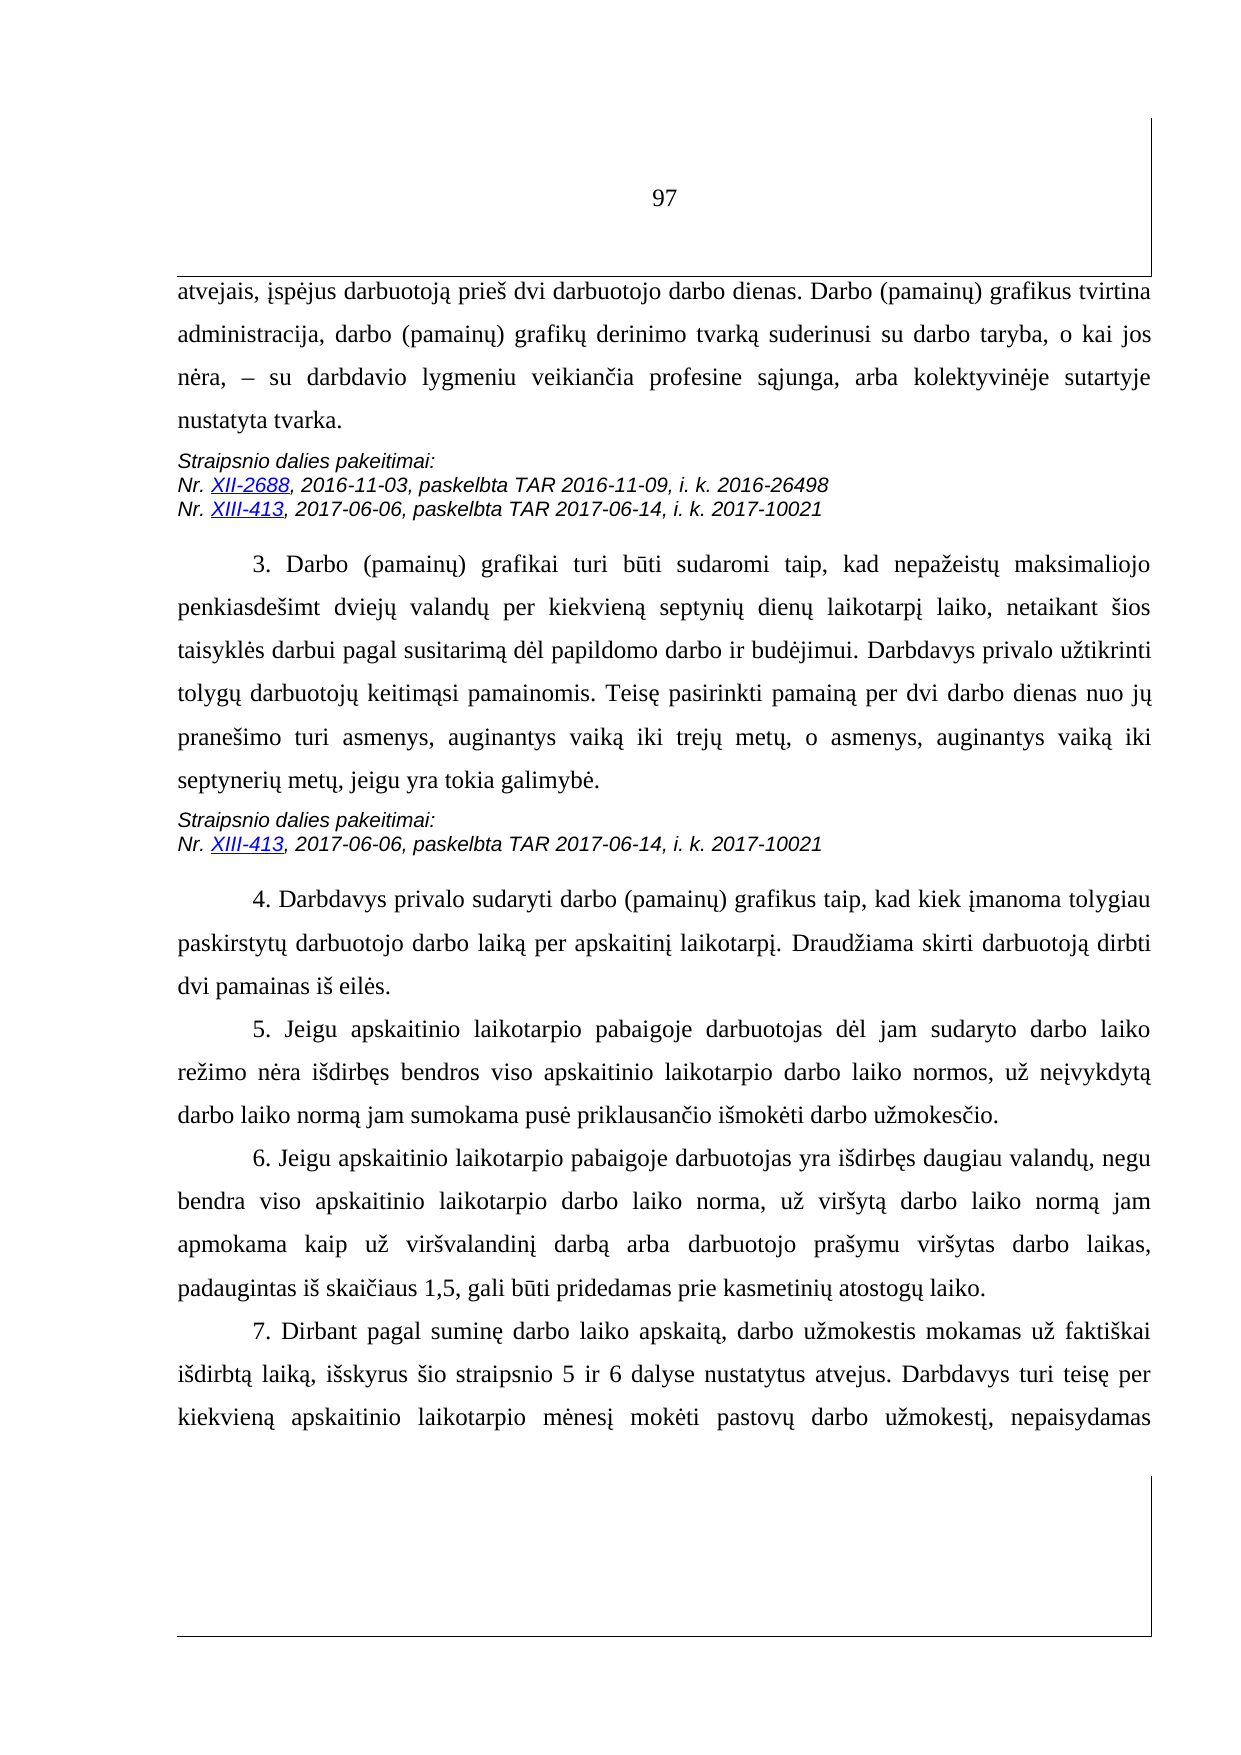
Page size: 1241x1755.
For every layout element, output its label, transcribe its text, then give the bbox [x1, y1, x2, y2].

text Straipsnio dalies pakeitimai: [177, 448, 1152, 472]
text 6. Jeigu apskaitinio laikotarpio pabaigoje darbuotojas yra išdirbęs daugiau valandų, negu bendra viso apskaitinio laikotarpio darbo laiko norma, už viršytą darbo laiko normą jam apmokama kaip už viršvalandinį darbą arba darbuotojo prašymu viršytas darbo laikas, padaugintas iš skaičiaus 1,5, gali būti pridedamas prie kasmetinių atostogų laiko. [177, 1143, 1152, 1301]
text atvejais, įspėjus darbuotoją prieš dvi darbuotojo darbo dienas. Darbo (pamainų) grafikus tvirtina administracija, darbo (pamainų) grafikų derinimo tvarką suderinusi su darbo taryba, o kai jos nėra, – su darbdavio lygmeniu veikiančia profesine sąjunga, arba kolektyvinėje sutartyje nustatyta tvarka. [177, 276, 1152, 434]
text 4. Darbdavys privalo sudaryti darbo (pamainų) grafikus taip, kad kiek įmanoma tolygiau paskirstytų darbuotojo darbo laiką per apskaitinį laikotarpį. Draudžiama skirti darbuotoją dirbti dvi pamainas iš eilės. [177, 884, 1152, 999]
text Nr. XIII-413, 2017-06-06, paskelbta TAR 2017-06-14, i. k. 2017-10021 [177, 832, 1152, 856]
text Nr. XIII-413, 2017-06-06, paskelbta TAR 2017-06-14, i. k. 2017-10021 [177, 496, 1152, 520]
text 7. Dirbant pagal suminę darbo laiko apskaitą, darbo užmokestis mokamas už faktiškai išdirbtą laiką, išskyrus šio straipsnio 5 ir 6 dalyse nustatytus atvejus. Darbdavys turi teisę per kiekvieną apskaitinio laikotarpio mėnesį mokėti pastovų darbo užmokestį, nepaisydamas [177, 1316, 1152, 1431]
text Nr. XII-2688, 2016-11-03, paskelbta TAR 2016-11-09, i. k. 2016-26498 [177, 472, 1152, 496]
text Straipsnio dalies pakeitimai: [177, 808, 1152, 832]
text 3. Darbo (pamainų) grafikai turi būti sudaromi taip, kad nepažeistų maksimaliojo penkiasdešimt dviejų valandų per kiekvieną septynių dienų laikotarpį laiko, netaikant šios taisyklės darbui pagal susitarimą dėl papildomo darbo ir budėjimui. Darbdavys privalo užtikrinti tolygų darbuotojų keitimąsi pamainomis. Teisę pasirinkti pamainą per dvi darbo dienas nuo jų pranešimo turi asmenys, auginantys vaiką iki trejų metų, o asmenys, auginantys vaiką iki septynerių metų, jeigu yra tokia galimybė. [177, 549, 1152, 793]
text 5. Jeigu apskaitinio laikotarpio pabaigoje darbuotojas dėl jam sudaryto darbo laiko režimo nėra išdirbęs bendros viso apskaitinio laikotarpio darbo laiko normos, už neįvykdytą darbo laiko normą jam sumokama pusė priklausančio išmokėti darbo užmokesčio. [177, 1014, 1152, 1129]
